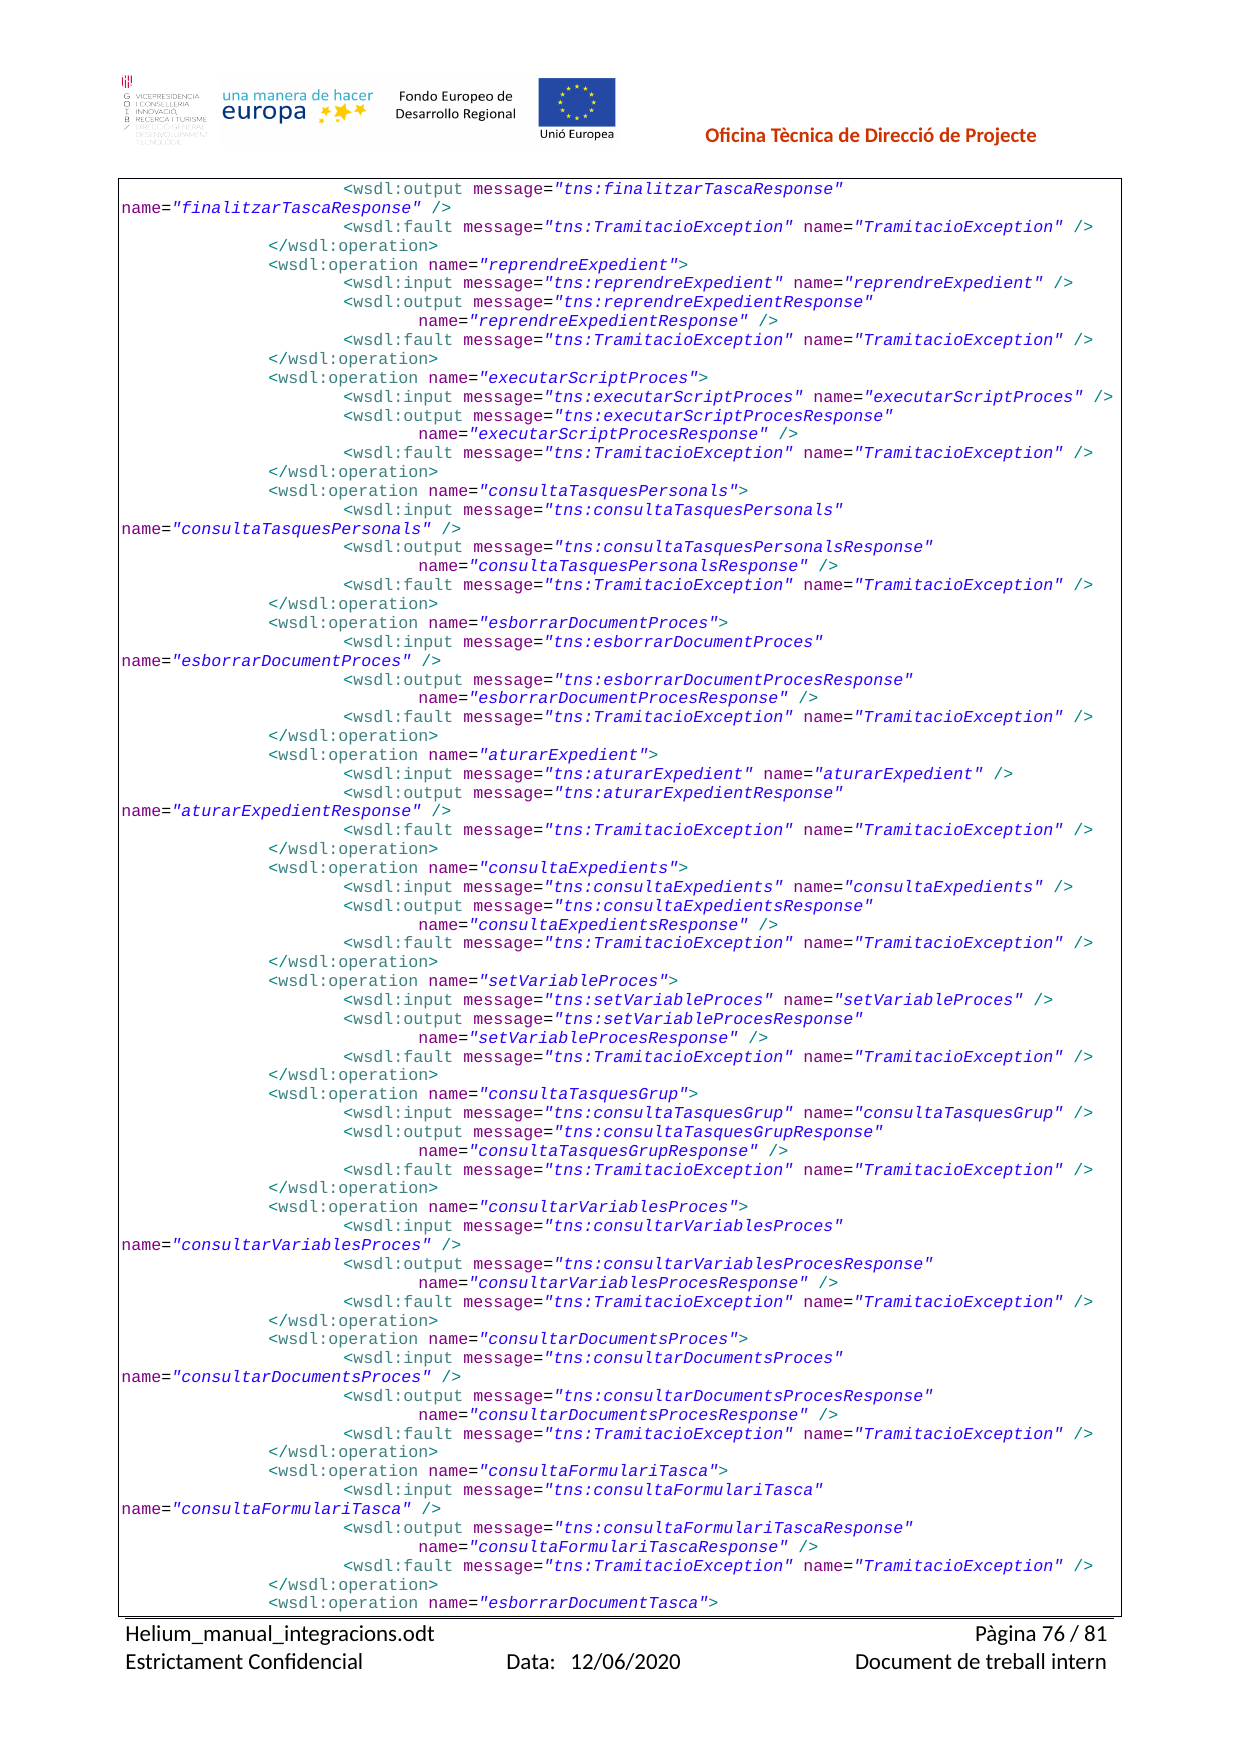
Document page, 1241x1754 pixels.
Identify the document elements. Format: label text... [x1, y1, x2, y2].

text <wsdl:input message="tns:reprendreExpedient" name="reprendreExpedient" /> [119, 272, 1121, 291]
text <wsdl:output message="tns:executarScriptProcesResponse" [119, 404, 1121, 423]
text name="esborrarDocumentProcesResponse" /> [119, 687, 1121, 706]
text </wsdl:operation> [119, 1441, 1121, 1460]
text <wsdl:output message="tns:consultarDocumentsProcesResponse" [119, 1384, 1121, 1403]
text </wsdl:operation> [119, 724, 1121, 743]
text <wsdl:operation name="consultarVariablesProces"> [119, 1196, 1121, 1215]
text </wsdl:operation> [119, 1573, 1121, 1592]
text <wsdl:input message="tns:executarScriptProces" name="executarScriptProces" /> [119, 385, 1121, 404]
text <wsdl:input message="tns:consultaTasquesGrup" name="consultaTasquesGrup" /> [119, 1102, 1121, 1120]
text <wsdl:operation name="aturarExpedient"> [119, 743, 1121, 762]
text <wsdl:fault message="tns:TramitacioException" name="TramitacioException" /> [119, 819, 1121, 838]
text <wsdl:fault message="tns:TramitacioException" name="TramitacioException" /> [119, 932, 1121, 951]
text <wsdl:output message="tns:consultaTasquesPersonalsResponse" [119, 536, 1121, 555]
text <wsdl:fault message="tns:TramitacioException" name="TramitacioException" /> [119, 215, 1121, 234]
text <wsdl:input message="tns:aturarExpedient" name="aturarExpedient" /> [119, 762, 1121, 781]
text <wsdl:output message="tns:consultaTasquesGrupResponse" [119, 1120, 1121, 1139]
text <wsdl:fault message="tns:TramitacioException" name="TramitacioException" /> [119, 574, 1121, 592]
text <wsdl:input message="tns:consultaTasquesPersonals" name="consultaTasquesPersonals" /> [119, 498, 1121, 536]
text <wsdl:operation name="reprendreExpedient"> [119, 253, 1121, 272]
text </wsdl:operation> [119, 951, 1121, 969]
text name="consultaFormulariTascaResponse" /> [119, 1535, 1121, 1554]
text <wsdl:operation name="consultarDocumentsProces"> [119, 1328, 1121, 1347]
text <wsdl:output message="tns:consultaFormulariTascaResponse" [119, 1516, 1121, 1535]
text <wsdl:input message="tns:esborrarDocumentProces" name="esborrarDocumentProces" /> [119, 630, 1121, 668]
text <wsdl:output message="tns:consultarVariablesProcesResponse" [119, 1252, 1121, 1271]
text <wsdl:input message="tns:setVariableProces" name="setVariableProces" /> [119, 988, 1121, 1007]
text <wsdl:input message="tns:consultaExpedients" name="consultaExpedients" /> [119, 875, 1121, 894]
text <wsdl:fault message="tns:TramitacioException" name="TramitacioException" /> [119, 1158, 1121, 1177]
text <wsdl:fault message="tns:TramitacioException" name="TramitacioException" /> [119, 706, 1121, 724]
text <wsdl:output message="tns:consultaExpedientsResponse" [119, 894, 1121, 913]
text <wsdl:output message="tns:aturarExpedientResponse" name="aturarExpedientResponse" /> [119, 781, 1121, 819]
text name="consultarVariablesProcesResponse" /> [119, 1271, 1121, 1290]
picture [118, 73, 213, 147]
text <wsdl:output message="tns:setVariableProcesResponse" [119, 1007, 1121, 1026]
text </wsdl:operation> [119, 461, 1121, 479]
text <wsdl:fault message="tns:TramitacioException" name="TramitacioException" /> [119, 1554, 1121, 1573]
text </wsdl:operation> [119, 1177, 1121, 1196]
text name="consultaTasquesGrupResponse" /> [119, 1139, 1121, 1158]
text <wsdl:input message="tns:consultarVariablesProces" name="consultarVariablesProces" /> [119, 1215, 1121, 1252]
text <wsdl:input message="tns:consultarDocumentsProces" name="consultarDocumentsProces" /> [119, 1347, 1121, 1384]
text </wsdl:operation> [119, 234, 1121, 253]
text </wsdl:operation> [119, 1309, 1121, 1328]
text <wsdl:operation name="consultaExpedients"> [119, 856, 1121, 875]
text name="consultaExpedientsResponse" /> [119, 913, 1121, 932]
text <wsdl:operation name="consultaTasquesGrup"> [119, 1083, 1121, 1102]
text </wsdl:operation> [119, 347, 1121, 366]
text <wsdl:output message="tns:esborrarDocumentProcesResponse" [119, 668, 1121, 687]
text name="setVariableProcesResponse" /> [119, 1026, 1121, 1045]
text <wsdl:operation name="setVariableProces"> [119, 969, 1121, 988]
text <wsdl:fault message="tns:TramitacioException" name="TramitacioException" /> [119, 1045, 1121, 1064]
text name="reprendreExpedientResponse" /> [119, 310, 1121, 328]
text <wsdl:operation name="esborrarDocumentProces"> [119, 611, 1121, 630]
text </wsdl:operation> [119, 592, 1121, 611]
text <wsdl:fault message="tns:TramitacioException" name="TramitacioException" /> [119, 1422, 1121, 1441]
text <wsdl:operation name="consultaTasquesPersonals"> [119, 479, 1121, 498]
text <wsdl:fault message="tns:TramitacioException" name="TramitacioException" /> [119, 1290, 1121, 1309]
text name="consultaTasquesPersonalsResponse" /> [119, 555, 1121, 574]
text <wsdl:fault message="tns:TramitacioException" name="TramitacioException" /> [119, 442, 1121, 461]
text name="consultarDocumentsProcesResponse" /> [119, 1403, 1121, 1422]
text <wsdl:operation name="consultaFormulariTasca"> [119, 1460, 1121, 1479]
text <wsdl:operation name="esborrarDocumentTasca"> [119, 1592, 1121, 1616]
text <wsdl:input message="tns:consultaFormulariTasca" name="consultaFormulariTasca" /> [119, 1479, 1121, 1516]
text <wsdl:fault message="tns:TramitacioException" name="TramitacioException" /> [119, 328, 1121, 347]
text <wsdl:output message="tns:reprendreExpedientResponse" [119, 291, 1121, 310]
text </wsdl:operation> [119, 1064, 1121, 1083]
text name="executarScriptProcesResponse" /> [119, 423, 1121, 442]
text <wsdl:operation name="executarScriptProces"> [119, 366, 1121, 385]
text </wsdl:operation> [119, 838, 1121, 856]
text <wsdl:output message="tns:finalitzarTascaResponse" name="finalitzarTascaResponse" /> [119, 179, 1121, 215]
picture [219, 73, 621, 147]
